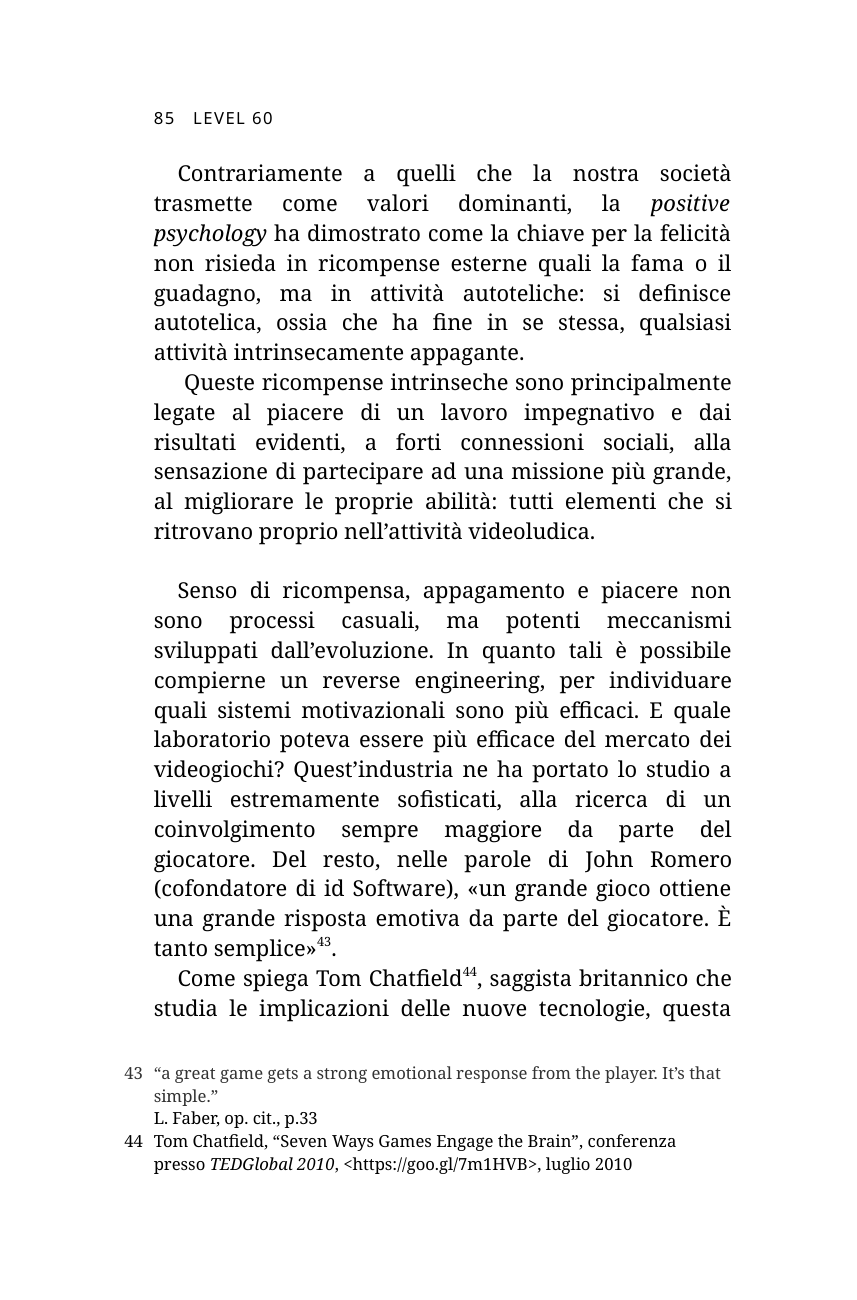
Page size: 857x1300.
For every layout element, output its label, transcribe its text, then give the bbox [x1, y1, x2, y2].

text L. Faber, op. cit., p.33 [124, 1107, 732, 1130]
text Tom Chatfield, “Seven Ways Games Engage the Brain”, conferenza presso TEDGlobal 2010, <https://goo.gl/7m1HVB>, luglio 2010 [124, 1130, 732, 1175]
text Come spiega Tom Chatfield, saggista britannico che studia le implicazioni delle nuove tecnologie, questa [153, 963, 732, 1022]
text Queste ricompense intrinseche sono principalmente legate al piacere di un lavoro impegnativo e dai risultati evidenti, a forti connessioni sociali, alla sensazione di partecipare ad una missione più grande, al migliorare le proprie abilità: tutti elementi che si ritrovano proprio nell’attività videoludica. [153, 367, 732, 546]
text Senso di ricompensa, appagamento e piacere non sono processi casuali, ma potenti meccanismi sviluppati dall’evoluzione. In quanto tali è possibile compierne un reverse engineering, per individuare quali sistemi motivazionali sono più efficaci. E quale laboratorio poteva essere più efficace del mercato dei videogiochi? Quest’industria ne ha portato lo studio a livelli estremamente sofisticati, alla ricerca di un coinvolgimento sempre maggiore da parte del giocatore. Del resto, nelle parole di John Romero (cofondatore di id Software), «un grande gioco ottiene una grande risposta emotiva da parte del giocatore. È tanto semplice». [153, 576, 732, 963]
text “a great game gets a strong emotional response from the player. It’s that simple.” [124, 1062, 732, 1107]
text Contrariamente a quelli che la nostra società trasmette come valori dominanti, la positive psychology ha dimostrato come la chiave per la felicità non risieda in ricompense esterne quali la fama o il guadagno, ma in attività autoteliche: si definisce autotelica, ossia che ha fine in se stessa, qualsiasi attività intrinsecamente appagante. [153, 158, 732, 367]
